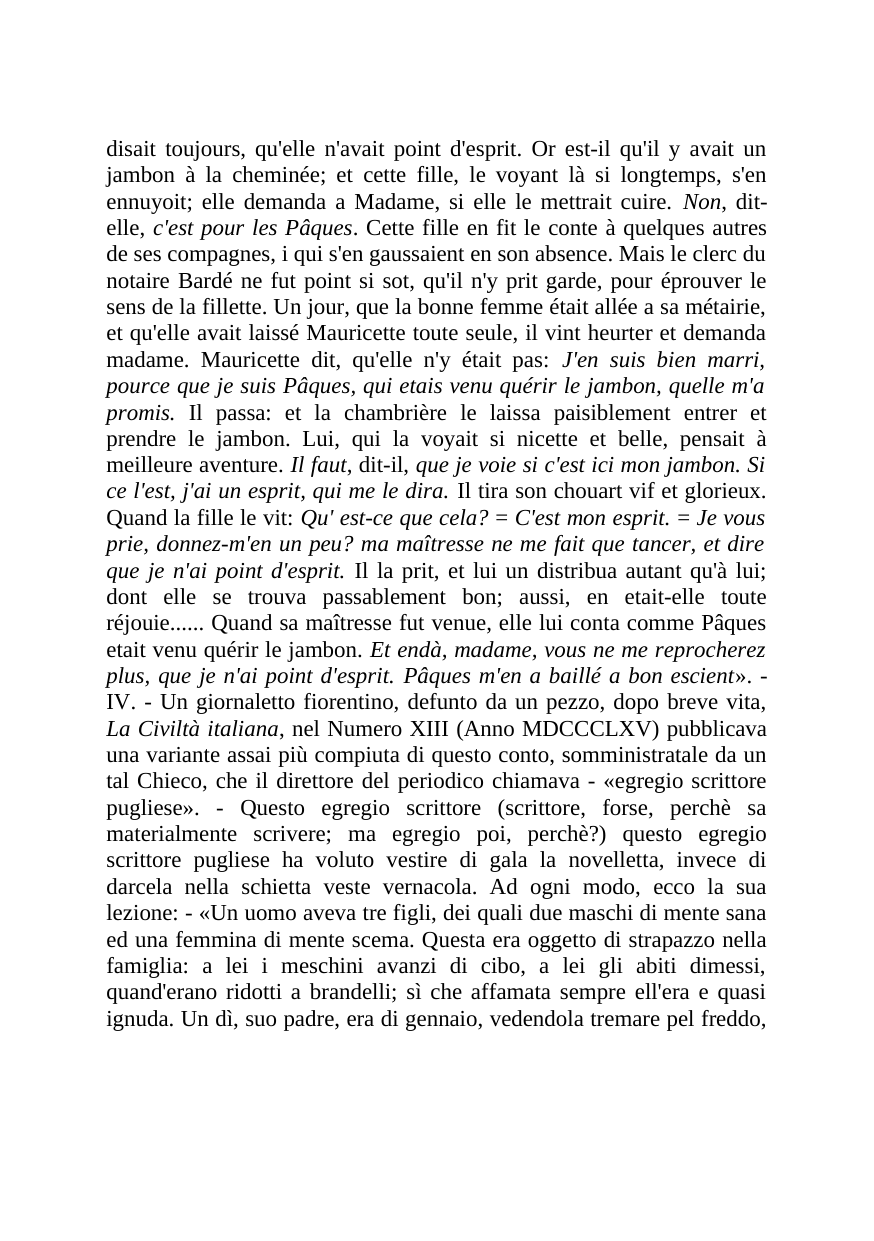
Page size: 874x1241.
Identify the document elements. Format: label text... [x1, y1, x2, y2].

text disait toujours, qu'elle n'avait point d'esprit. Or est-il qu'il y avait un jambon à la cheminée; et cette fille, le voyant là si longtemps, s'en ennuyoit; elle demanda a Madame, si elle le mettrait cuire. Non, dit-elle, c'est pour les Pâques. Cette fille en fit le conte à quelques autres de ses compagnes, i qui s'en gaussaient en son absence. Mais le clerc du notaire Bardé ne fut point si sot, qu'il n'y prit garde, pour éprouver le sens de la fillette. Un jour, que la bonne femme était allée a sa métairie, et qu'elle avait laissé Mauricette toute seule, il vint heurter et demanda madame. Mauricette dit, qu'elle n'y était pas: J'en suis bien marri, pource que je suis Pâques, qui etais venu quérir le jambon, quelle m'a promis. Il passa: et la chambrière le laissa paisiblement entrer et prendre le jambon. Lui, qui la voyait si nicette et belle, pensait à meilleure aventure. Il faut, dit-il, que je voie si c'est ici mon jambon. Si ce l'est, j'ai un esprit, qui me le dira. Il tira son chouart vif et glorieux. Quand la fille le vit: Qu' est-ce que cela? = C'est mon esprit. = Je vous prie, donnez-m'en un peu? ma maîtresse ne me fait que tancer, et dire que je n'ai point d'esprit. Il la prit, et lui un distribua autant qu'à lui; dont elle se trouva passablement bon; aussi, en etait-elle toute réjouie...... Quand sa maîtresse fut venue, elle lui conta comme Pâques etait venu quérir le jambon. Et endà, madame, vous ne me reprocherez plus, que je n'ai point d'esprit. Pâques m'en a baillé a bon escient». - IV. - Un giornaletto fiorentino, defunto da un pezzo, dopo breve vita, La Civiltà italiana, nel Numero XIII (Anno MDCCCLXV) pubblicava una variante assai più compiuta di questo conto, somministratale da un tal Chieco, che il direttore del periodico chiamava - «egregio scrittore pugliese». - Questo egregio scrittore (scrittore, forse, perchè sa materialmente scrivere; ma egregio poi, perchè?) questo egregio scrittore pugliese ha voluto vestire di gala la novelletta, invece di darcela nella schietta veste vernacola. Ad ogni modo, ecco la sua lezione: - «Un uomo aveva tre figli, dei quali due maschi di mente sana ed una femmina di mente scema. Questa era oggetto di strapazzo nella famiglia: a lei i meschini avanzi di cibo, a lei gli abiti dimessi, quand'erano ridotti a brandelli; sì che affamata sempre ell'era e quasi ignuda. Un dì, suo padre, era di gennaio, vedendola tremare pel freddo, [106, 135, 768, 1031]
